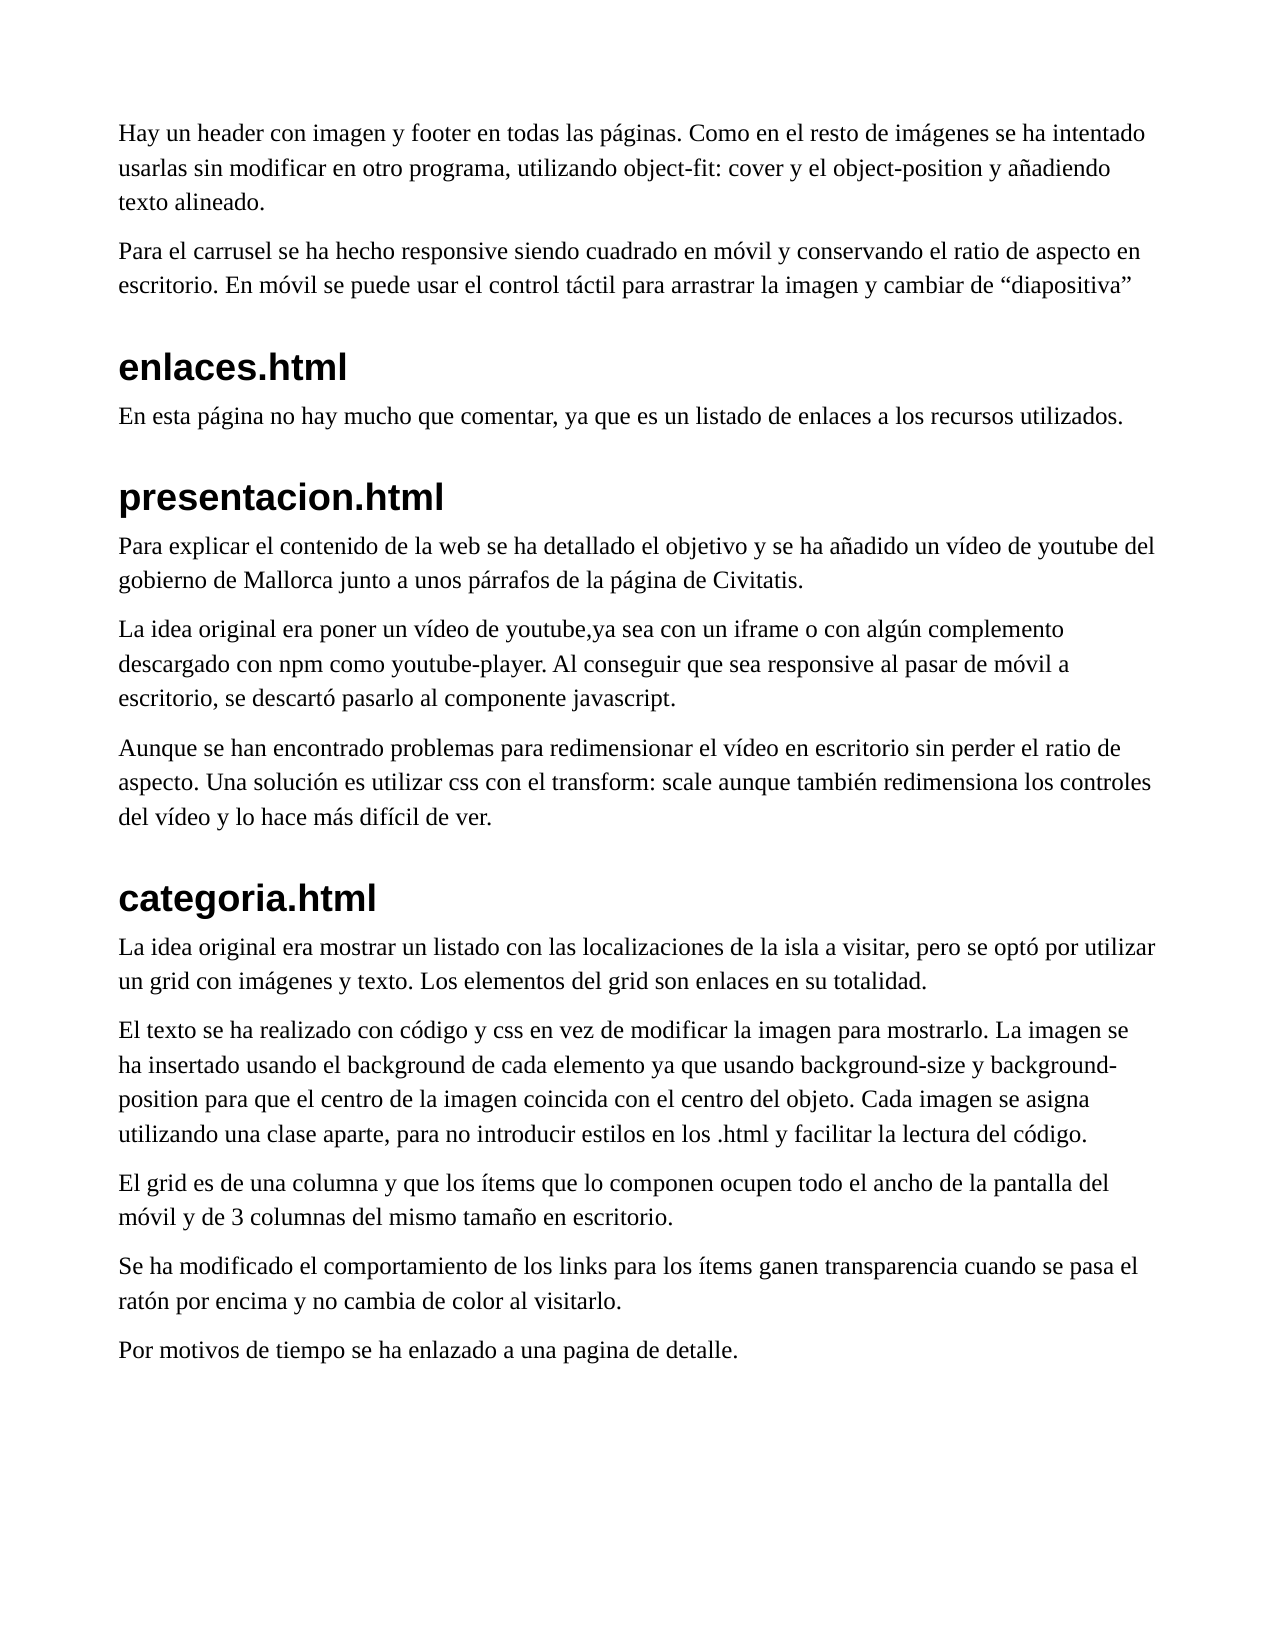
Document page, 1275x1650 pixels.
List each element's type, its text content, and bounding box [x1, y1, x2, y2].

text El grid es de una columna y que los ítems que lo componen ocupen todo el ancho de la pantalla del móvil y de 3 columnas del mismo tamaño en escritorio. [118, 1168, 1157, 1231]
text Se ha modificado el comportamiento de los links para los ítems ganen transparencia cuando se pasa el ratón por encima y no cambia de color al visitarlo. [118, 1251, 1157, 1314]
text Para el carrusel se ha hecho responsive siendo cuadrado en móvil y conservando el ratio de aspecto en escritorio. En móvil se puede usar el control táctil para arrastrar la imagen y cambiar de “diapositiva” [118, 236, 1157, 299]
subtitle presentacion.html [118, 475, 1157, 518]
text Para explicar el contenido de la web se ha detallado el objetivo y se ha añadido un vídeo de youtube del gobierno de Mallorca junto a unos párrafos de la página de Civitatis. [118, 531, 1157, 594]
text En esta página no hay mucho que comentar, ya que es un listado de enlaces a los recursos utilizados. [118, 401, 1157, 429]
subtitle enlaces.html [118, 345, 1157, 388]
text Por motivos de tiempo se ha enlazado a una pagina de detalle. [118, 1335, 1157, 1364]
text El texto se ha realizado con código y css en vez de modificar la imagen para mostrarlo. La imagen se ha insertado usando el background de cada elemento ya que usando background-size y background-position para que el centro de la imagen coincida con el centro del objeto. Cada imagen se asigna utilizando una clase aparte, para no introducir estilos en los .html y facilitar la lectura del código. [118, 1015, 1157, 1147]
text La idea original era mostrar un listado con las localizaciones de la isla a visitar, pero se optó por utilizar un grid con imágenes y texto. Los elementos del grid son enlaces en su totalidad. [118, 932, 1157, 995]
subtitle categoria.html [118, 876, 1157, 919]
text Hay un header con imagen y footer en todas las páginas. Como en el resto de imágenes se ha intentado usarlas sin modificar en otro programa, utilizando object-fit: cover y el object-position y añadiendo texto alineado. [118, 118, 1157, 216]
text La idea original era poner un vídeo de youtube,ya sea con un iframe o con algún complemento descargado con npm como youtube-player. Al conseguir que sea responsive al pasar de móvil a escritorio, se descartó pasarlo al componente javascript. [118, 614, 1157, 712]
text Aunque se han encontrado problemas para redimensionar el vídeo en escritorio sin perder el ratio de aspecto. Una solución es utilizar css con el transform: scale aunque también redimensiona los controles del vídeo y lo hace más difícil de ver. [118, 733, 1157, 830]
